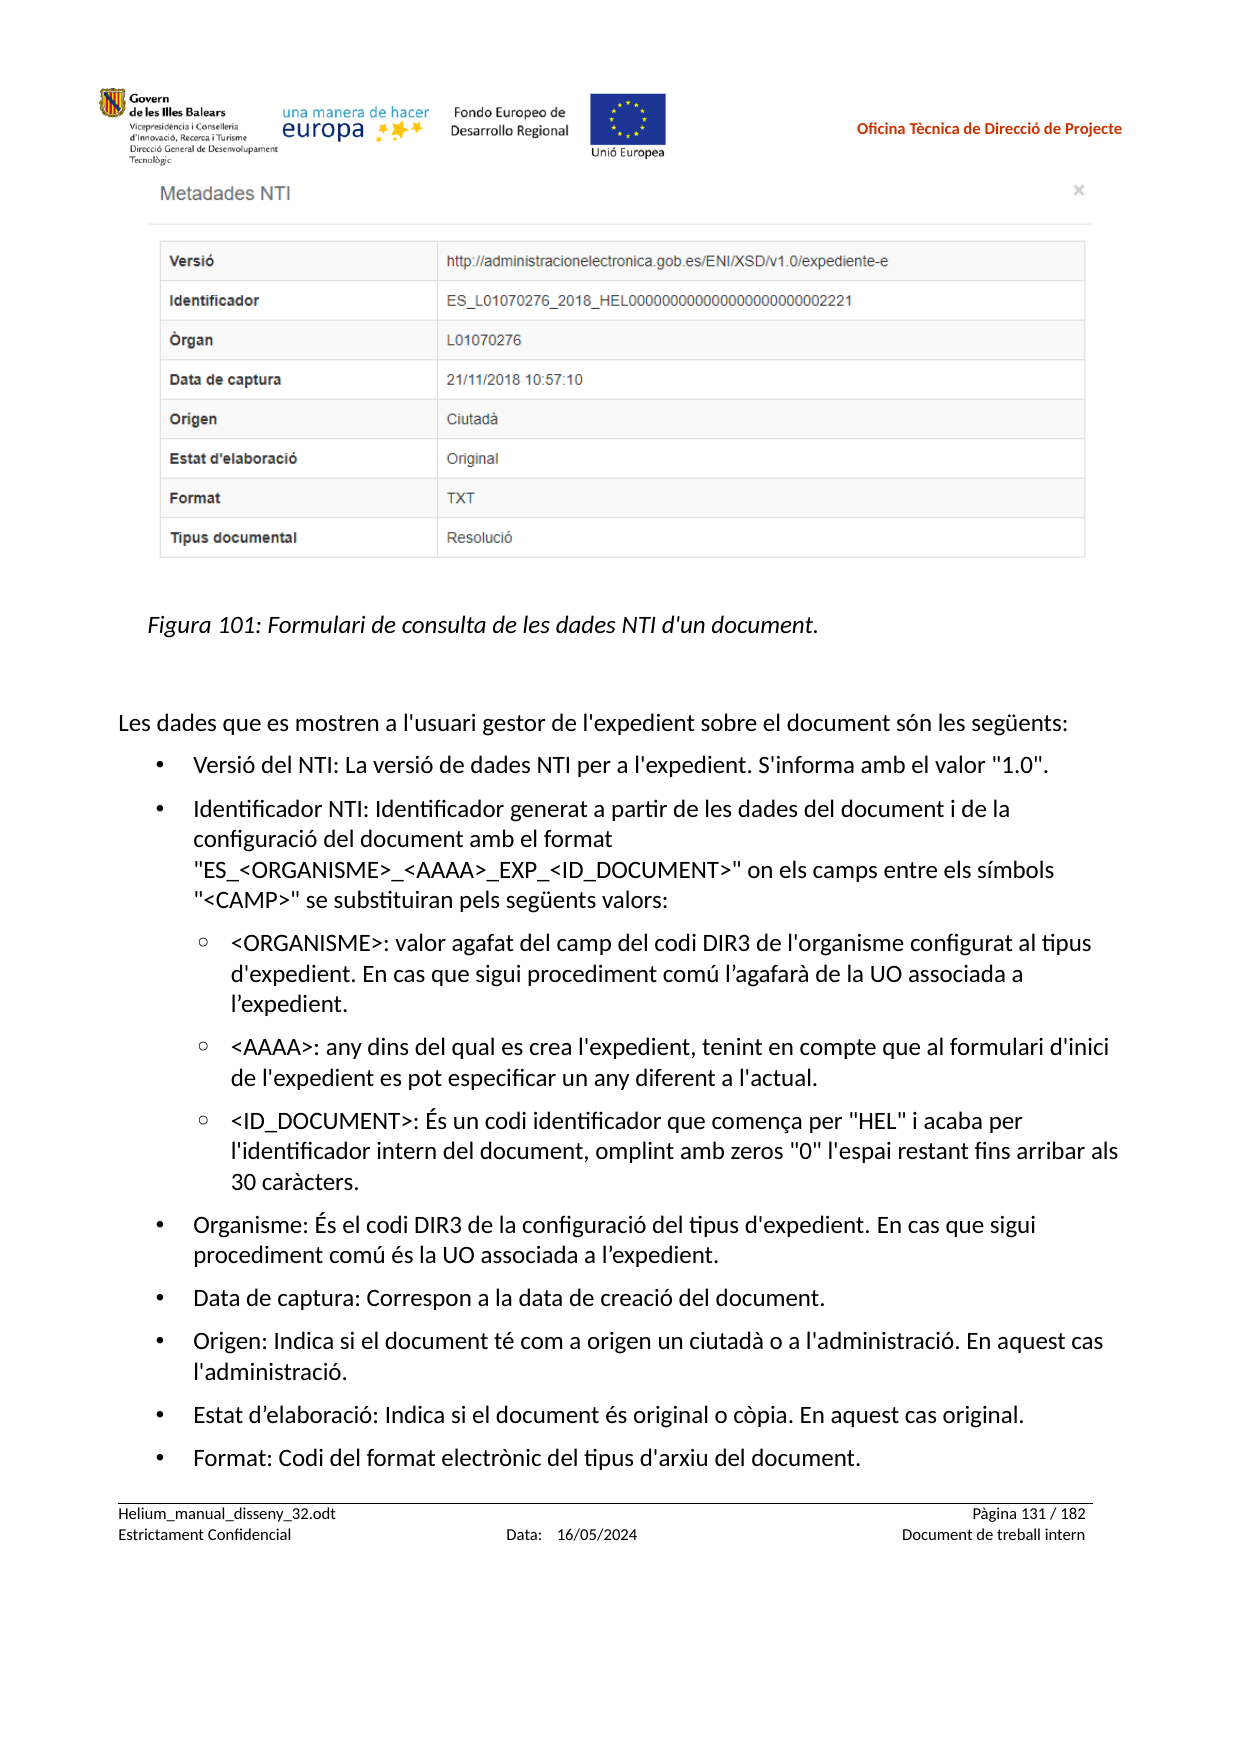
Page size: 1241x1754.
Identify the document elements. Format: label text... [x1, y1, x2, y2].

list Data de captura: Correspon a la data de creació del document. [156, 1282, 1122, 1313]
picture [99, 87, 668, 166]
list Organisme: És el codi DIR3 de la configuració del tipus d'expedient. En cas que sigui procediment comú és la UO associada a l’expedient. [156, 1209, 1122, 1270]
list Estat d’elaboració: Indica si el document és original o còpia. En aquest cas original. [156, 1399, 1122, 1429]
list <ID_DOCUMENT>: És un codi identificador que comença per "HEL" i acaba per l'identificador intern del document, omplint amb zeros "0" l'espai restant fins arribar als 30 caràcters. [193, 1105, 1122, 1196]
picture [147, 167, 1094, 579]
list Origen: Indica si el document té com a origen un ciutadà o a l'administració. En aquest cas l'administració. [156, 1326, 1122, 1387]
list Identificador NTI: Identificador generat a partir de les dades del document i de la configuració del document amb el format "ES_<ORGANISME>_<AAAA>_EXP_<ID_DOCUMENT>" on els camps entre els símbols "<CAMP>" se substituiran pels següents valors: [156, 793, 1122, 915]
list <AAAA>: any dins del qual es crea l'expedient, tenint en compte que al formulari d'inici de l'expedient es pot especificar un any diferent a l'actual. [193, 1031, 1122, 1092]
list Format: Codi del format electrònic del tipus d'arxiu del document. [156, 1442, 1122, 1473]
text Les dades que es mostren a l'usuari gestor de l'expedient sobre el document són les següents: [118, 707, 1122, 737]
text Figura 101: Formulari de consulta de les dades NTI d'un document. [147, 579, 1093, 640]
list Versió del NTI: La versió de dades NTI per a l'expedient. S'informa amb el valor "1.0". [156, 750, 1122, 780]
list <ORGANISME>: valor agafat del camp del codi DIR3 de l'organisme configurat al tipus d'expedient. En cas que sigui procediment comú l’agafarà de la UO associada a l’expedient. [193, 927, 1122, 1019]
